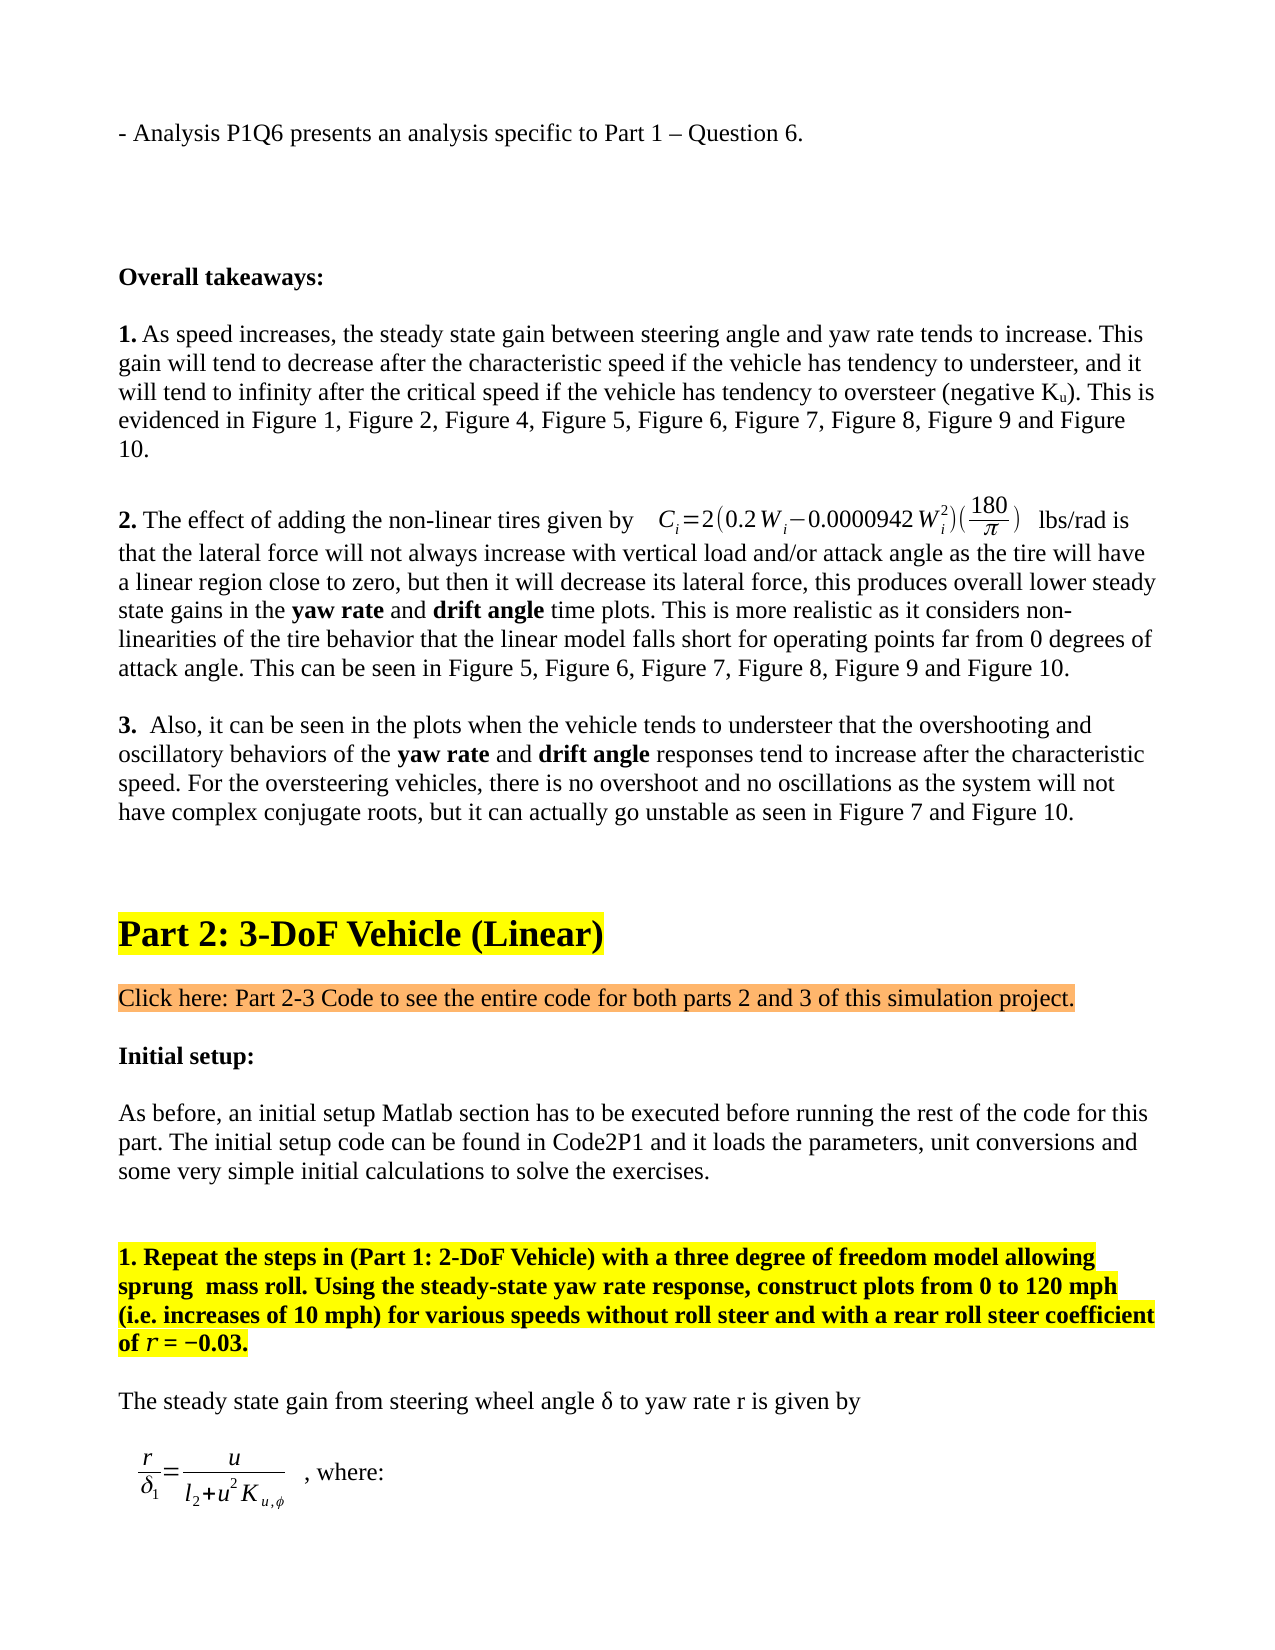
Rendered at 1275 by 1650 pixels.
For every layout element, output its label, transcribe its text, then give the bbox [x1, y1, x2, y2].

text Overall takeaways: [118, 262, 1157, 291]
text , where: [118, 1443, 1157, 1510]
text 1. Repeat the steps in (Part 1: 2-DoF Vehicle) with a three degree of freedom model allowing sprung mass roll. Using the steady-state yaw rate response, construct plots from 0 to 120 mph (i.e. increases of 10 mph) for various speeds without roll steer and with a rear roll steer coefficient of 𝑟 = −0.03. [118, 1242, 1157, 1357]
text 2. The effect of adding the non-linear tires given by lbs/rad is that the lateral force will not always increase with vertical load and/or attack angle as the tire will have a linear region close to zero, but then it will decrease its lateral force, this produces overall lower steady state gains in the yaw rate and drift angle time plots. This is more realistic as it considers non-linearities of the tire behavior that the linear model falls short for operating points far from 0 degrees of attack angle. This can be seen in Figure 5, Figure 6, Figure 7, Figure 8, Figure 9 and Figure 10. [118, 492, 1157, 682]
text 1. As speed increases, the steady state gain between steering angle and yaw rate tends to increase. This gain will tend to decrease after the characteristic speed if the vehicle has tendency to understeer, and it will tend to infinity after the critical speed if the vehicle has tendency to oversteer (negative Ku). This is evidenced in Figure 1, Figure 2, Figure 4, Figure 5, Figure 6, Figure 7, Figure 8, Figure 9 and Figure 10. [118, 319, 1157, 463]
text Click here: Part 2-3 Code to see the entire code for both parts 2 and 3 of this simulation project. [118, 983, 1157, 1012]
text As before, an initial setup Matlab section has to be executed before running the rest of the code for this part. The initial setup code can be found in Code2P1 and it loads the parameters, unit conversions and some very simple initial calculations to solve the exercises. [118, 1098, 1157, 1185]
text Part 2: 3-DoF Vehicle (Linear) [118, 912, 1157, 955]
text Initial setup: [118, 1041, 1157, 1070]
text 3. Also, it can be seen in the plots when the vehicle tends to understeer that the overshooting and oscillatory behaviors of the yaw rate and drift angle responses tend to increase after the characteristic speed. For the oversteering vehicles, there is no overshoot and no oscillations as the system will not have complex conjugate roots, but it can actually go unstable as seen in Figure 7 and Figure 10. [118, 710, 1157, 825]
text - Analysis P1Q6 presents an analysis specific to Part 1 – Question 6. [118, 118, 1157, 147]
text The steady state gain from steering wheel angle δ to yaw rate r is given by [118, 1386, 1157, 1415]
